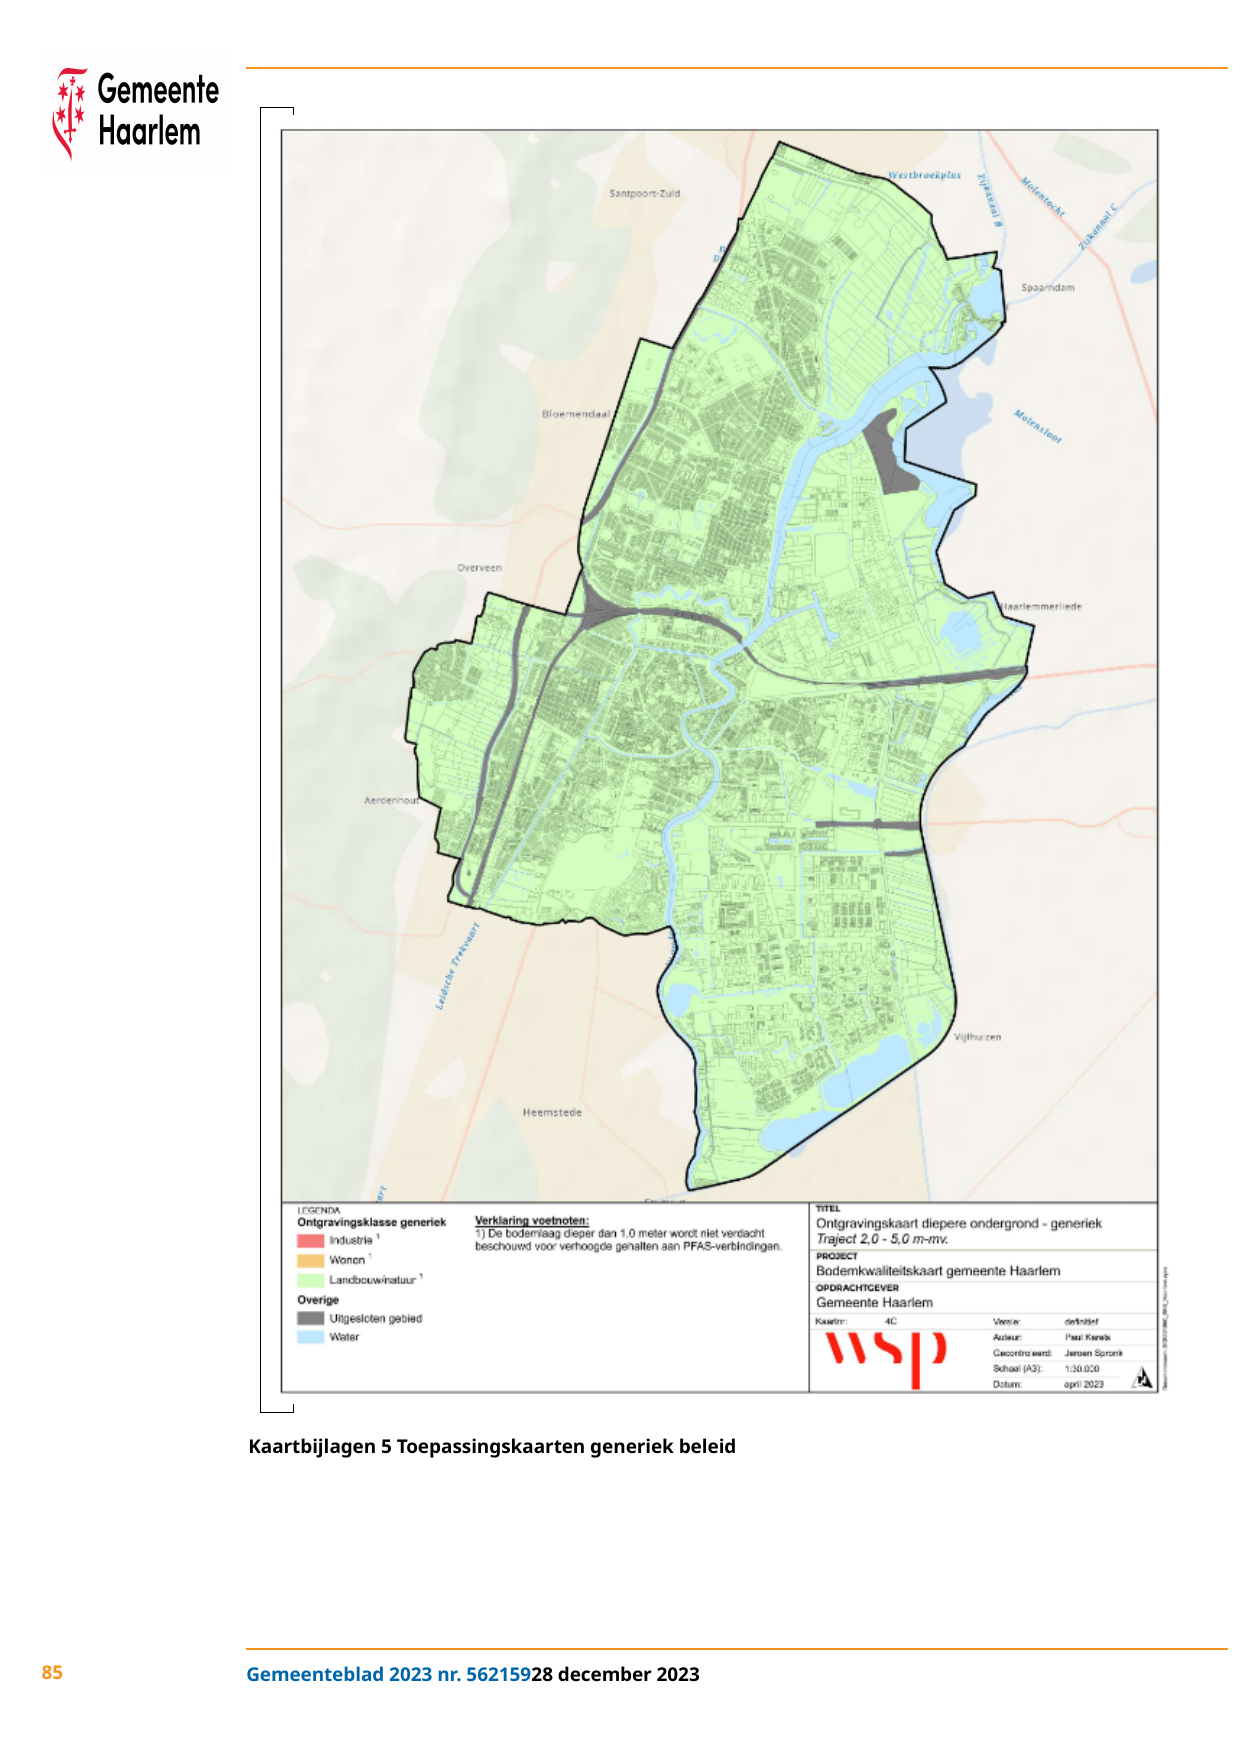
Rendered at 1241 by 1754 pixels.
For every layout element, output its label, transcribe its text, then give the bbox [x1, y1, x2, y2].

text Kaartbijlagen 5 Toepassingskaarten generiek beleid [248, 1434, 1152, 1459]
picture [41, 47, 231, 172]
picture [268, 115, 1173, 1404]
